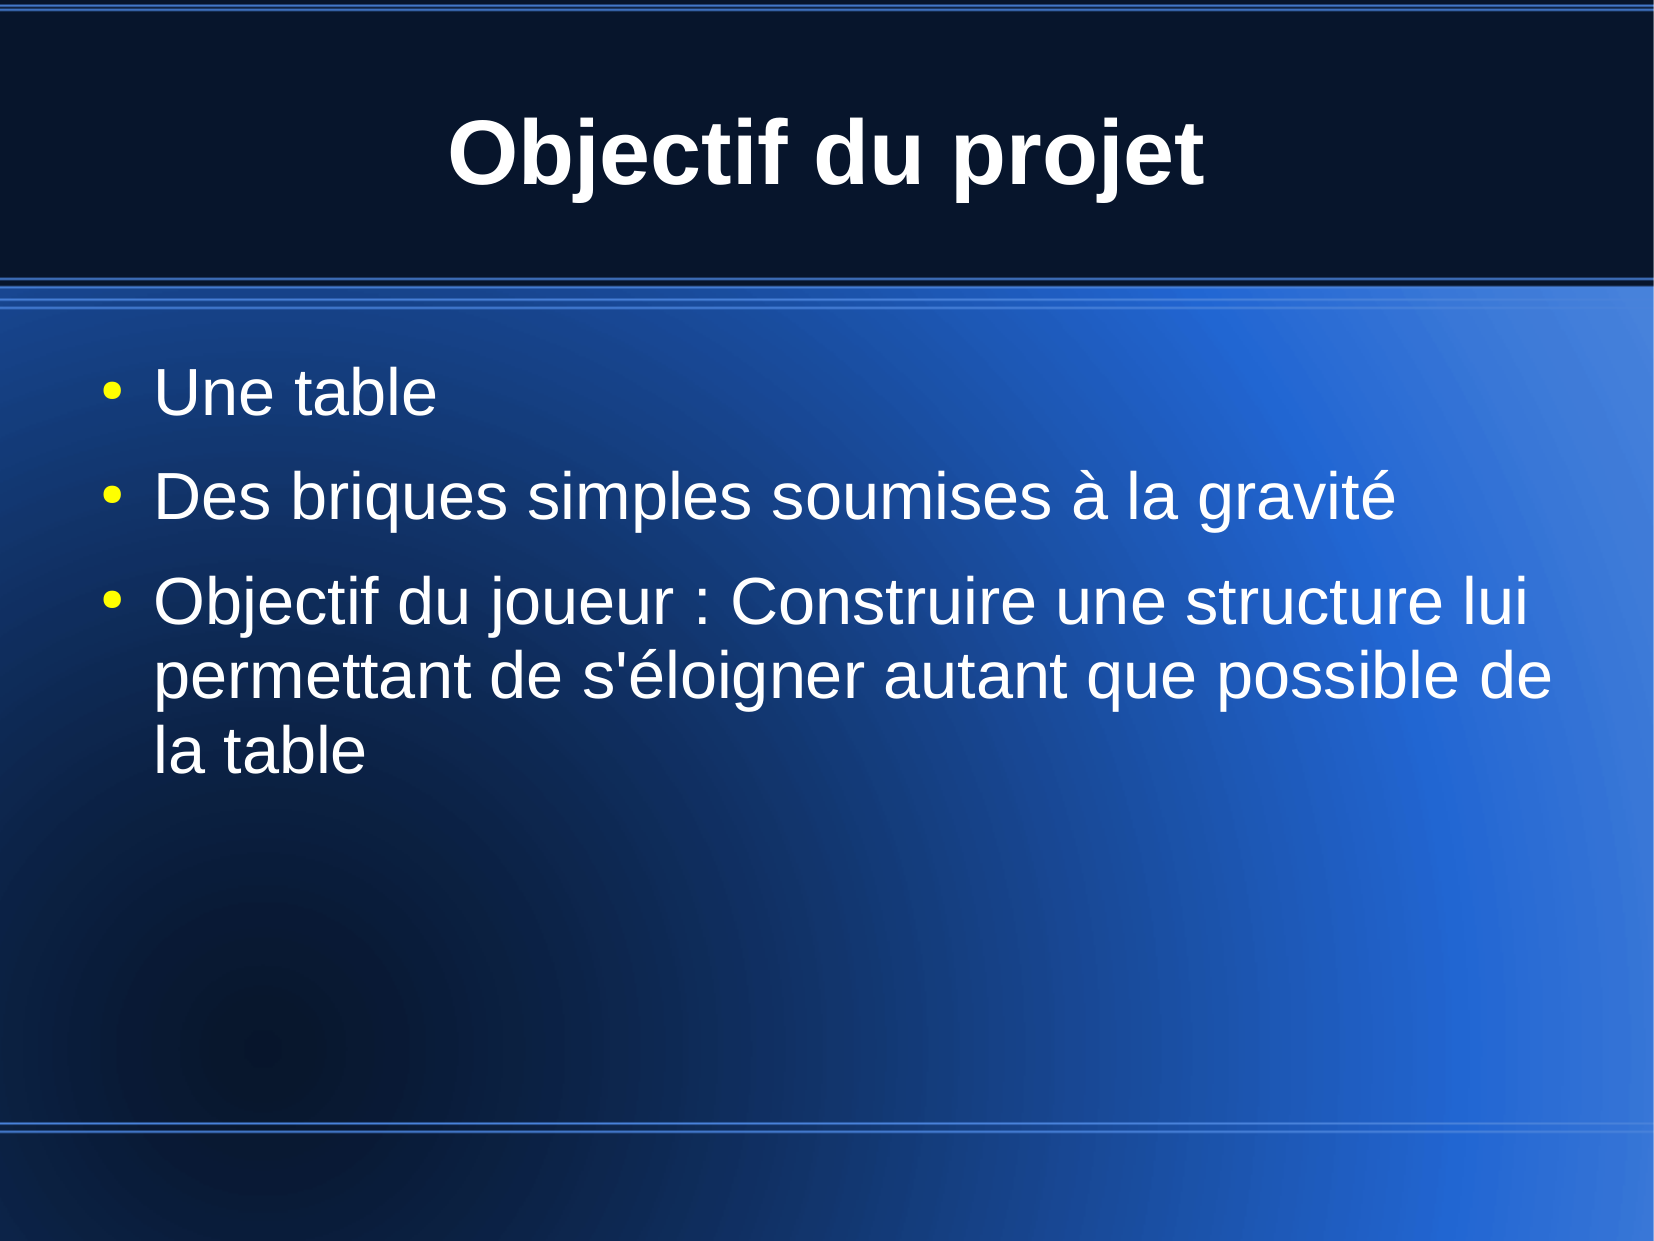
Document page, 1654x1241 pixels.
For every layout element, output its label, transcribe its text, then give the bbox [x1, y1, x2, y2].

title Objectif du projet [82, 49, 1571, 257]
picture [0, 0, 1654, 1241]
list Une table Des briques simples soumises à la gravité Objectif du joueur : Construire une structure lui permettant de s'éloigner autant que possible de la table [82, 355, 1571, 1174]
